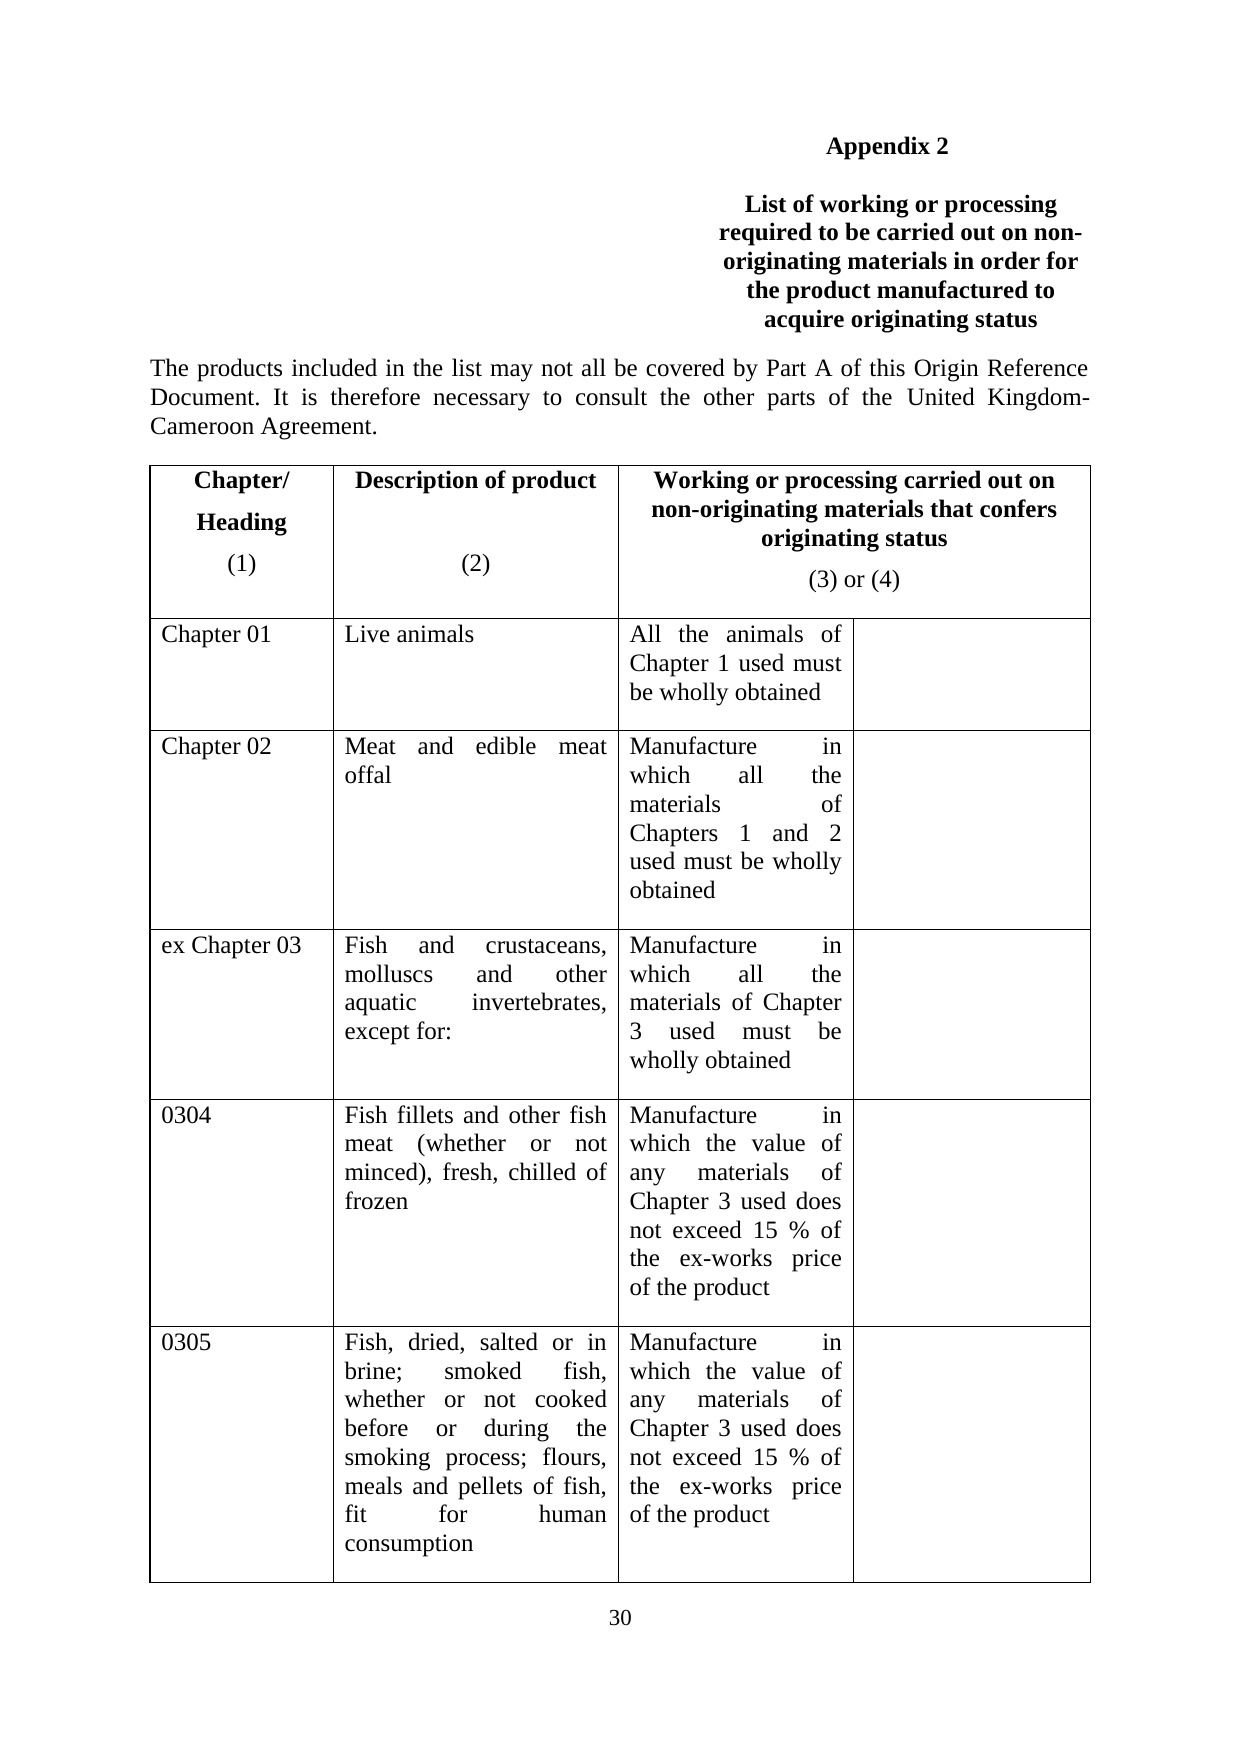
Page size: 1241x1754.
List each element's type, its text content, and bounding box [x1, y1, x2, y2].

table_header Working or processing carried out on non-originating materials that confers originating status (3) or (4) [619, 466, 1090, 618]
table_cell 0304 [151, 1100, 333, 1326]
table_cell Fish fillets and other fish meat (whether or not minced), fresh, chilled of frozen [334, 1100, 618, 1326]
table_header Description of product (2) [334, 466, 618, 618]
table_cell Manufacture in which all the materials of Chapters 1 and 2 used must be wholly obtained [619, 731, 853, 929]
table_cell Manufacture in which the value of any materials of Chapter 3 used does not exceed 15 % of the ex-works price of the product [619, 1100, 853, 1326]
table_cell All the animals of Chapter 1 used must be wholly obtained [619, 619, 853, 730]
table_cell Chapter 01 [151, 619, 333, 730]
table_cell Chapter 02 [151, 731, 333, 929]
table_cell Manufacture in which all the materials of Chapter 3 used must be wholly obtained [619, 930, 853, 1099]
table_cell [854, 731, 1090, 929]
table_cell 0305 [151, 1327, 333, 1582]
table_cell Live animals [334, 619, 618, 730]
table_cell ex Chapter 03 [151, 930, 333, 1099]
table_cell Fish and crustaceans, molluscs and other aquatic invertebrates, except for: [334, 930, 618, 1099]
table_cell Fish, dried, salted or in brine; smoked fish, whether or not cooked before or during the smoking process; flours, meals and pellets of fish, fit for human consumption [334, 1327, 618, 1582]
table_cell [854, 1100, 1090, 1326]
subtitle List of working or processing required to be carried out on non-originating materials in order for the product manufactured to acquire originating status [711, 131, 1090, 332]
text The products included in the list may not all be covered by Part A of this Origin Reference Document. It is therefore necessary to consult the other parts of the United Kingdom-Cameroon Agreement. [150, 353, 1090, 439]
table_cell [854, 930, 1090, 1099]
table_cell [854, 619, 1090, 730]
table_header Chapter/ Heading (1) [151, 466, 333, 618]
table_cell Meat and edible meat offal [334, 731, 618, 929]
table_cell [854, 1327, 1090, 1582]
table_cell Manufacture in which the value of any materials of Chapter 3 used does not exceed 15 % of the ex-works price of the product [619, 1327, 853, 1582]
